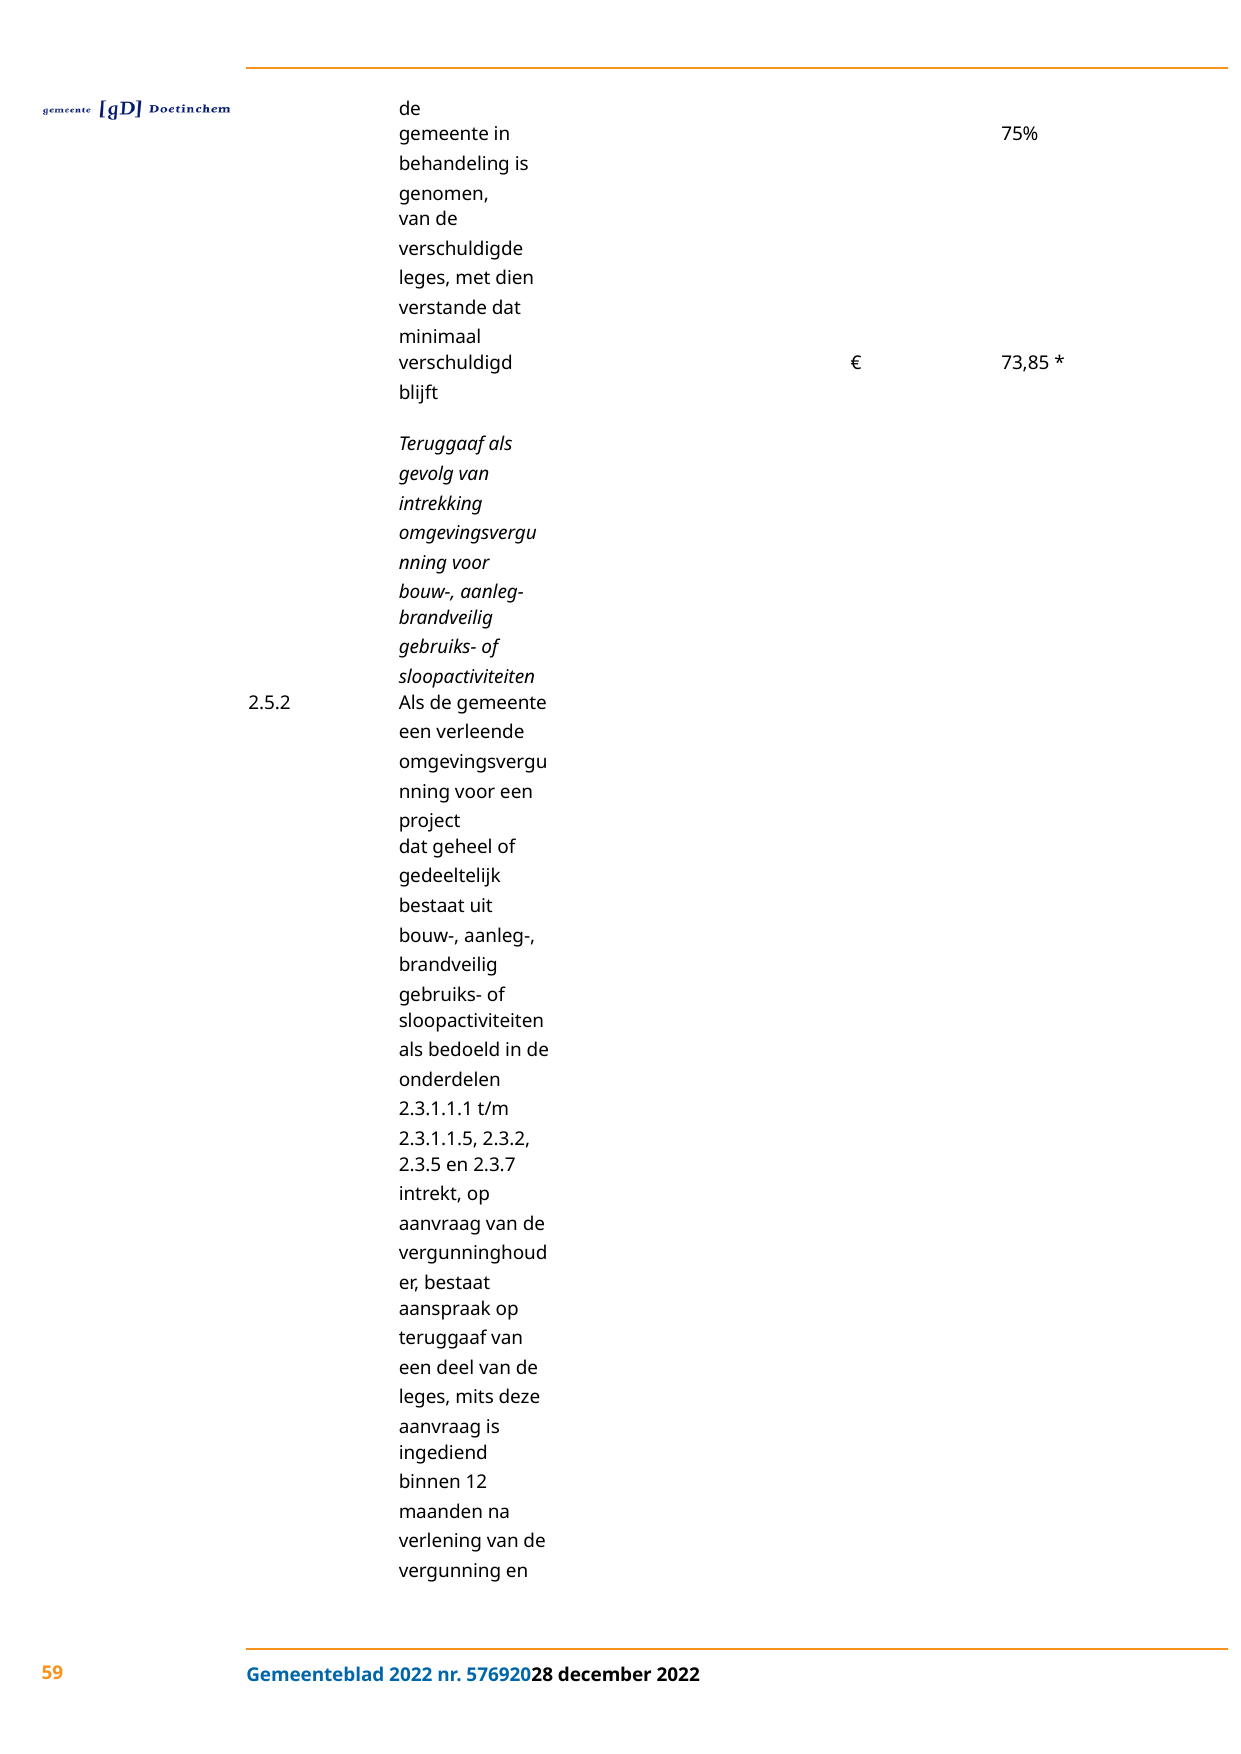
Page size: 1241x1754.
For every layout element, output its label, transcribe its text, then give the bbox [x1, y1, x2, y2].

table_cell [549, 121, 700, 205]
table_cell [1001, 1295, 1152, 1439]
table_cell verschuldigd blijft [399, 350, 549, 405]
table_cell dat geheel of gedeeltelijk bestaat uit bouw-, aanleg-, brandveilig gebruiks- of [399, 833, 549, 1007]
table_cell [700, 350, 850, 405]
table_cell [248, 205, 398, 349]
table_cell [850, 604, 1001, 689]
table_cell [700, 833, 850, 1007]
table_cell aanspraak op teruggaaf van een deel van de leges, mits deze aanvraag is [399, 1295, 549, 1439]
table_cell brandveilig gebruiks- of sloopactiviteiten [399, 604, 549, 689]
table_cell [1001, 431, 1152, 604]
table_cell [700, 1295, 850, 1439]
table_cell [549, 1295, 700, 1439]
table_cell [850, 405, 1001, 431]
table_cell [549, 1439, 700, 1583]
table_cell [850, 205, 1001, 349]
table_cell [1001, 1151, 1152, 1295]
table_cell [248, 405, 398, 431]
table_cell [1001, 1439, 1152, 1583]
table_cell [248, 833, 398, 1007]
table_cell [1001, 205, 1152, 349]
table_cell [248, 431, 398, 604]
table_cell [1001, 1007, 1152, 1151]
table_cell [248, 1007, 398, 1151]
table_cell [549, 833, 700, 1007]
table_cell [700, 689, 850, 833]
table_cell ingediend binnen 12 maanden na verlening van de vergunning en [399, 1439, 549, 1583]
table_cell [549, 604, 700, 689]
table_cell [700, 121, 850, 205]
table_cell [700, 405, 850, 431]
table_cell [700, 604, 850, 689]
table_cell van de verschuldigde leges, met dien verstande dat minimaal [399, 205, 549, 349]
table_cell [1001, 833, 1152, 1007]
table_cell [850, 1295, 1001, 1439]
table_cell [850, 833, 1001, 1007]
table_cell 75% [1001, 121, 1152, 205]
table_cell [248, 1151, 398, 1295]
table_cell [1001, 604, 1152, 689]
table_cell [248, 1295, 398, 1439]
table_cell [549, 689, 700, 833]
table_cell [248, 604, 398, 689]
table_cell [1001, 95, 1152, 121]
table_cell [1001, 405, 1152, 431]
table_cell [700, 1439, 850, 1583]
table_cell [549, 95, 700, 121]
table_cell € [850, 350, 1001, 405]
table_cell 2.3.5 en 2.3.7 intrekt, op aanvraag van de vergunninghouder, bestaat [399, 1151, 549, 1295]
table_cell [700, 431, 850, 604]
table_cell [700, 205, 850, 349]
table_cell [399, 405, 549, 431]
table_cell [549, 350, 700, 405]
table_cell [549, 205, 700, 349]
table_cell [850, 95, 1001, 121]
table_cell [549, 405, 700, 431]
table_cell [549, 1151, 700, 1295]
table_cell [248, 1439, 398, 1583]
table_cell [850, 1439, 1001, 1583]
table_cell [850, 1151, 1001, 1295]
table_cell [700, 95, 850, 121]
table_cell sloopactiviteiten als bedoeld in de onderdelen 2.3.1.1.1 t/m 2.3.1.1.5, 2.3.2, [399, 1007, 549, 1151]
table_cell de [399, 95, 549, 121]
table_cell [700, 1151, 850, 1295]
table_cell [549, 431, 700, 604]
table_cell gemeente in behandeling is genomen, [399, 121, 549, 205]
table_cell [248, 350, 398, 405]
table_cell [1001, 689, 1152, 833]
table_cell [850, 1007, 1001, 1151]
table_cell [850, 121, 1001, 205]
table_cell [248, 121, 398, 205]
table_cell [850, 431, 1001, 604]
table_cell [850, 689, 1001, 833]
table_cell [549, 1007, 700, 1151]
table_cell 2.5.2 [248, 689, 398, 833]
table_cell 73,85 * [1001, 350, 1152, 405]
table_cell [248, 95, 398, 121]
table_cell [700, 1007, 850, 1151]
table_cell Teruggaaf als gevolg van intrekking omgevingsvergunning voor bouw-, aanleg- [399, 431, 549, 604]
picture [41, 47, 231, 172]
table_cell Als de gemeente een verleende omgevingsvergunning voor een project [399, 689, 549, 833]
